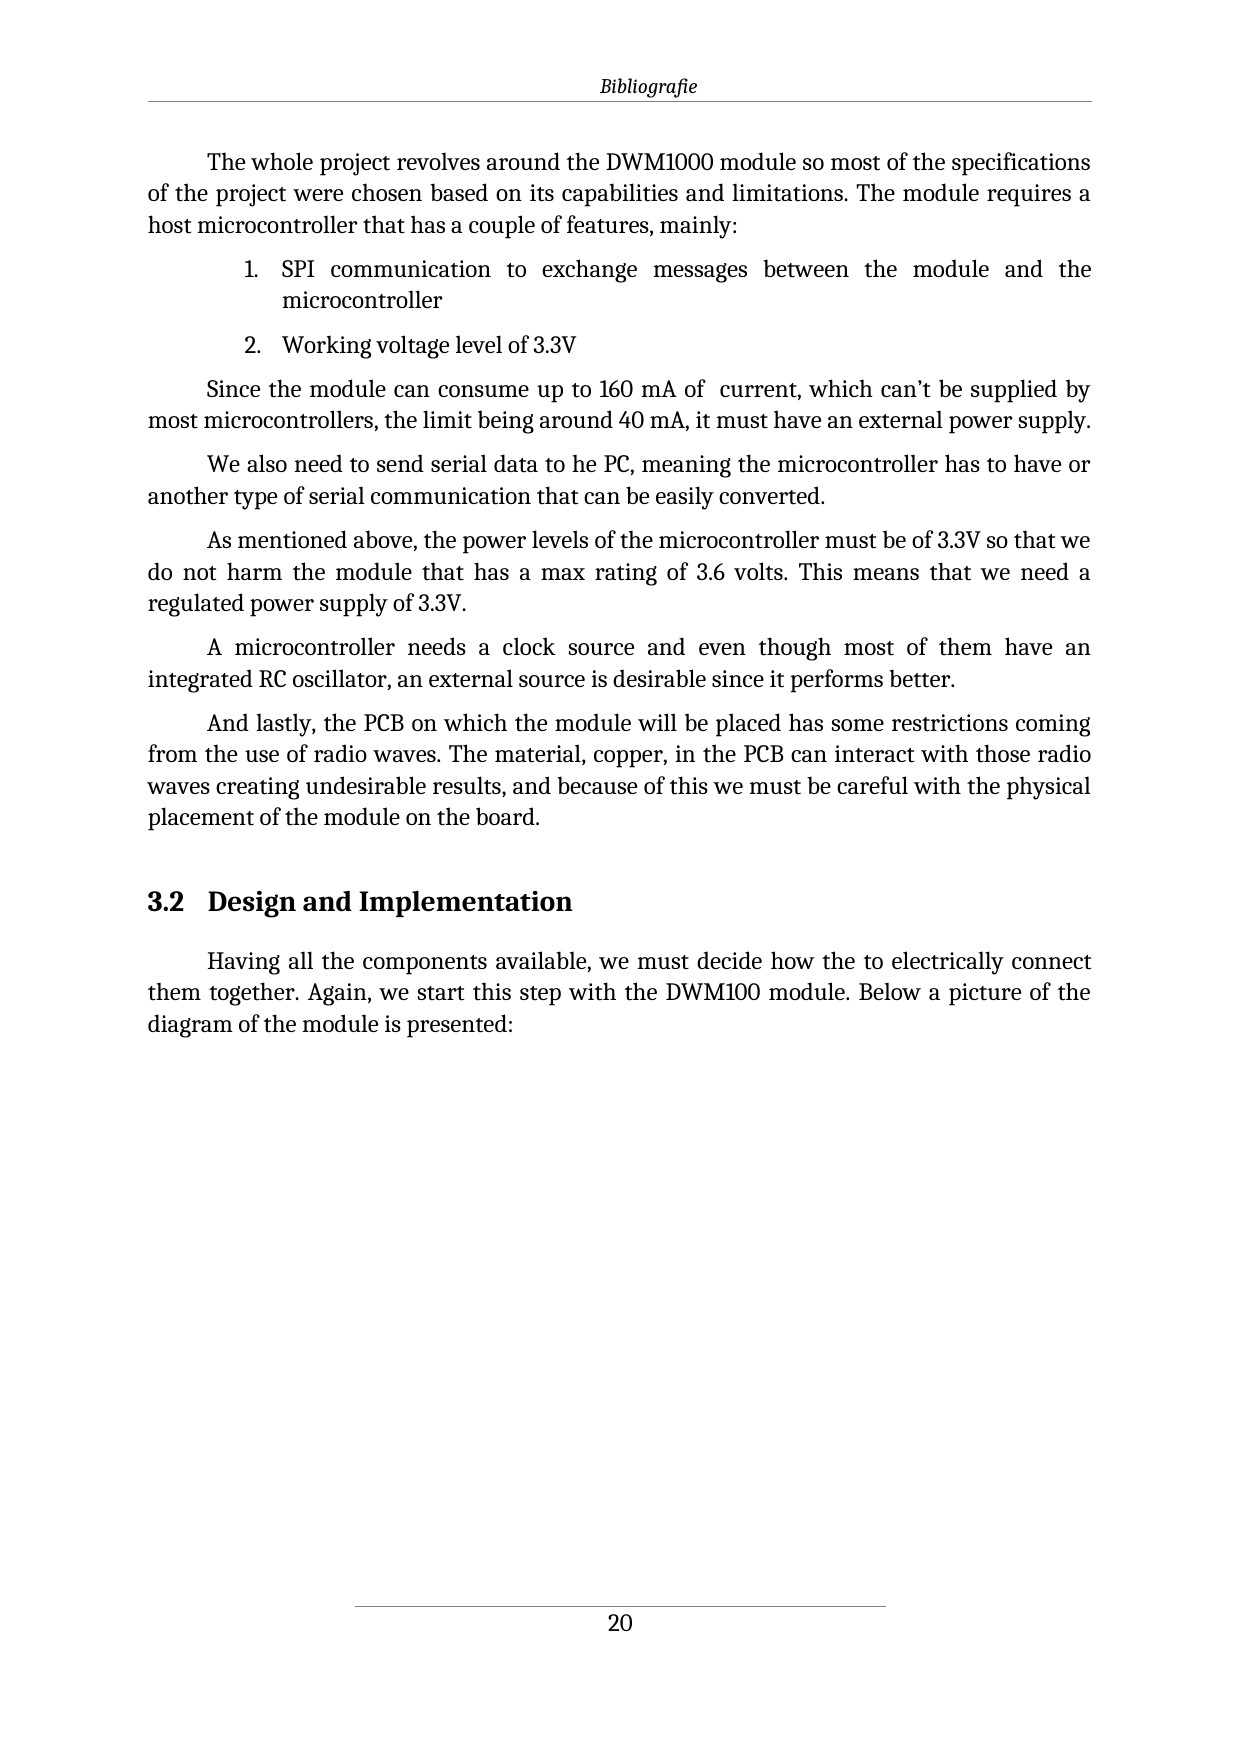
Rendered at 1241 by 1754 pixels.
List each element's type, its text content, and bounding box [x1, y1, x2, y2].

text As mentioned above, the power levels of the microcontroller must be of 3.3V so that we do not harm the module that has a max rating of 3.6 volts. This means that we need a regulated power supply of 3.3V. [148, 526, 1092, 618]
text Having all the components available, we must decide how the to electrically connect them together. Again, we start this step with the DWM100 module. Below a picture of the diagram of the module is presented: [148, 947, 1092, 1039]
subtitle Design and Implementation [148, 885, 1092, 918]
text We also need to send serial data to he PC, meaning the microcontroller has to have or another type of serial communication that can be easily converted. [148, 450, 1092, 511]
list SPI communication to exchange messages between the module and the microcontroller [244, 255, 1092, 315]
list Working voltage level of 3.3V [244, 331, 1092, 359]
text The whole project revolves around the DWM1000 module so most of the specifications of the project were chosen based on its capabilities and limitations. The module requires a host microcontroller that has a couple of features, mainly: [148, 148, 1092, 239]
text A microcontroller needs a clock source and even though most of them have an integrated RC oscillator, an external source is desirable since it performs better. [148, 633, 1092, 693]
text And lastly, the PCB on which the module will be placed has some restrictions coming from the use of radio waves. The material, copper, in the PCB can interact with those radio waves creating undesirable results, and because of this we must be careful with the physical placement of the module on the board. [148, 709, 1092, 832]
text Since the module can consume up to 160 mA of current, which can’t be supplied by most microcontrollers, the limit being around 40 mA, it must have an external power supply. [148, 374, 1092, 435]
